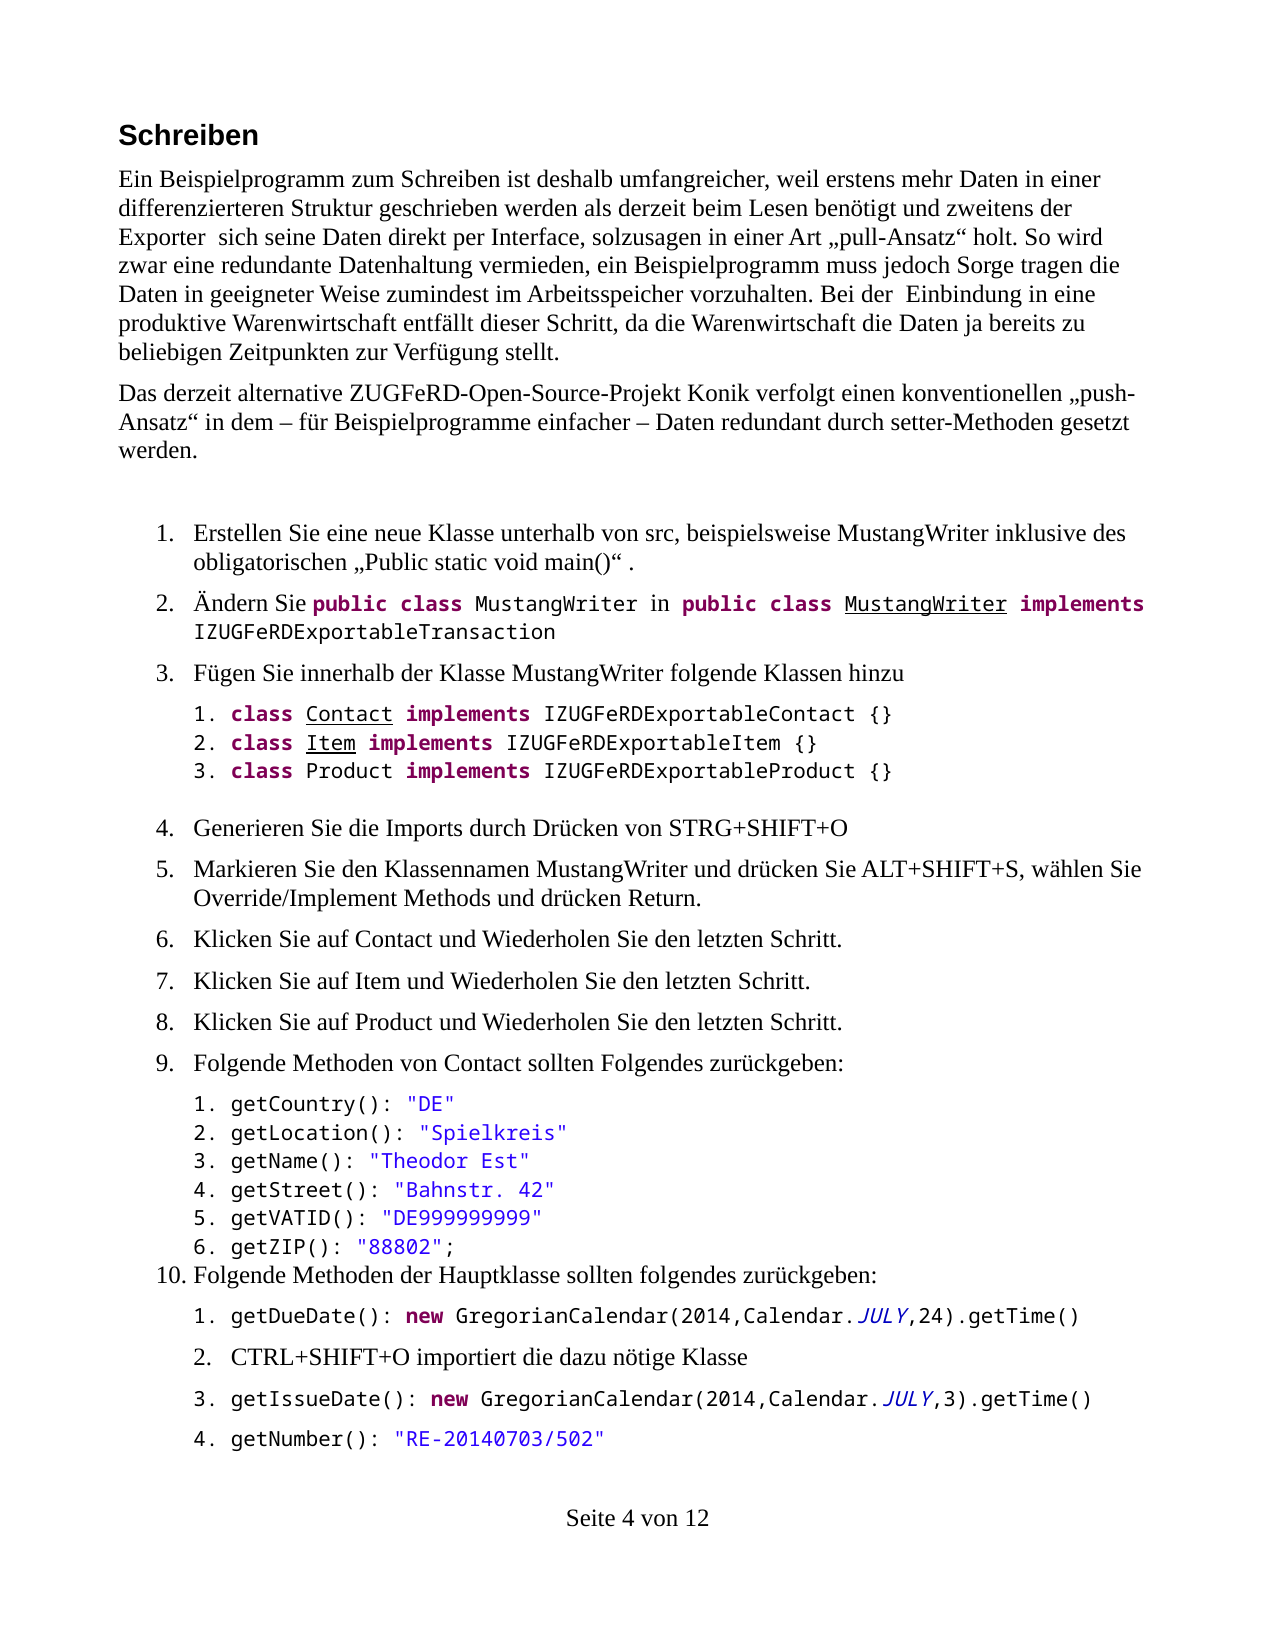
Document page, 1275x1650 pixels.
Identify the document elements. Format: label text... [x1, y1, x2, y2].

list getStreet(): "Bahnstr. 42" [193, 1175, 1157, 1203]
list getLocation(): "Spielkreis" [193, 1118, 1157, 1146]
list Klicken Sie auf Contact und Wiederholen Sie den letzten Schritt. [156, 924, 1157, 953]
list class Contact implements IZUGFeRDExportableContact {} [193, 699, 1157, 728]
list getDueDate(): new GregorianCalendar(2014,Calendar.JULY,24).getTime() [193, 1301, 1157, 1330]
list Folgende Methoden der Hauptklasse sollten folgendes zurückgeben: [156, 1260, 1157, 1289]
text Ein Beispielprogramm zum Schreiben ist deshalb umfangreicher, weil erstens mehr Daten in einer differenzierteren Struktur geschrieben werden als derzeit beim Lesen benötigt und zweitens der Exporter sich seine Daten direkt per Interface, solzusagen in einer Art „pull-Ansatz“ holt. So wird zwar eine redundante Datenhaltung vermieden, ein Beispielprogramm muss jedoch Sorge tragen die Daten in geeigneter Weise zumindest im Arbeitsspeicher vorzuhalten. Bei der Einbindung in eine produktive Warenwirtschaft entfällt dieser Schritt, da die Warenwirtschaft die Daten ja bereits zu beliebigen Zeitpunkten zur Verfügung stellt. [118, 164, 1157, 365]
list Klicken Sie auf Product und Wiederholen Sie den letzten Schritt. [156, 1007, 1157, 1036]
list getName(): "Theodor Est" [193, 1146, 1157, 1175]
list class Item implements IZUGFeRDExportableItem {} [193, 728, 1157, 756]
list Klicken Sie auf Item und Wiederholen Sie den letzten Schritt. [156, 966, 1157, 994]
list getIssueDate(): new GregorianCalendar(2014,Calendar.JULY,3).getTime() [193, 1384, 1157, 1412]
list getCountry(): "DE" [193, 1089, 1157, 1118]
list getVATID(): "DE999999999" [193, 1203, 1157, 1232]
list Erstellen Sie eine neue Klasse unterhalb von src, beispielsweise MustangWriter inklusive des obligatorischen „Public static void main()“ . [156, 518, 1157, 575]
subtitle Schreiben [118, 118, 1157, 152]
list Generieren Sie die Imports durch Drücken von STRG+SHIFT+O [156, 813, 1157, 842]
list CTRL+SHIFT+O importiert die dazu nötige Klasse [193, 1342, 1157, 1371]
text Das derzeit alternative ZUGFeRD-Open-Source-Projekt Konik verfolgt einen konventionellen „push-Ansatz“ in dem – für Beispielprogramme einfacher – Daten redundant durch setter-Methoden gesetzt werden. [118, 378, 1157, 464]
list class Product implements IZUGFeRDExportableProduct {} [193, 756, 1157, 785]
list getNumber(): "RE-20140703/502" [193, 1424, 1157, 1453]
list Folgende Methoden von Contact sollten Folgendes zurückgeben: [156, 1048, 1157, 1077]
list Ändern Sie public class MustangWriter in public class MustangWriter implements IZUGFeRDExportableTransaction [156, 588, 1157, 646]
list getZIP(): "88802"; [193, 1232, 1157, 1260]
list Markieren Sie den Klassennamen MustangWriter und drücken Sie ALT+SHIFT+S, wählen Sie Override/Implement Methods und drücken Return. [156, 854, 1157, 912]
list Fügen Sie innerhalb der Klasse MustangWriter folgende Klassen hinzu [156, 658, 1157, 687]
